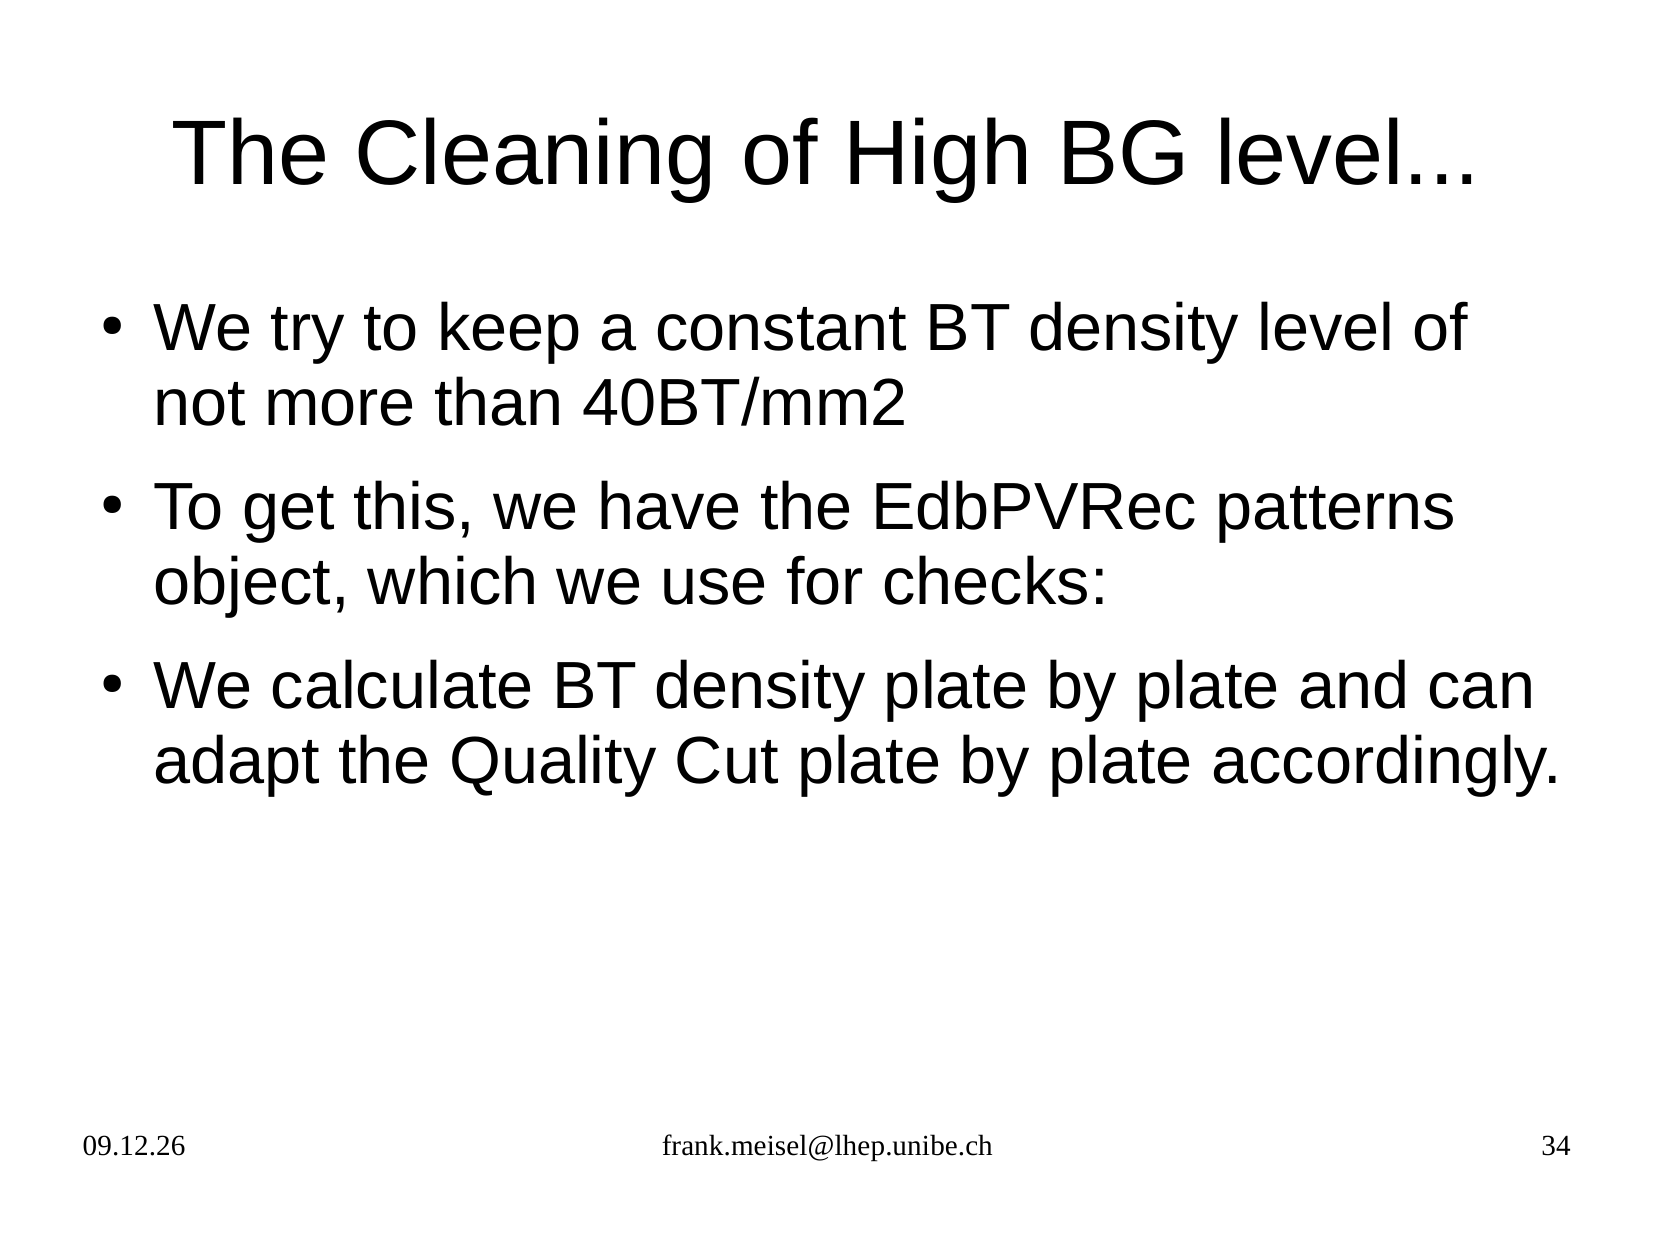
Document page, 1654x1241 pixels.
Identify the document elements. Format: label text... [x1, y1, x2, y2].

list We try to keep a constant BT density level of not more than 40BT/mm2 To get this, we have the EdbPVRec patterns object, which we use for checks: We calculate BT density plate by plate and can adapt the Quality Cut plate by plate accordingly. [82, 290, 1571, 1109]
title The Cleaning of High BG level... [82, 49, 1571, 257]
